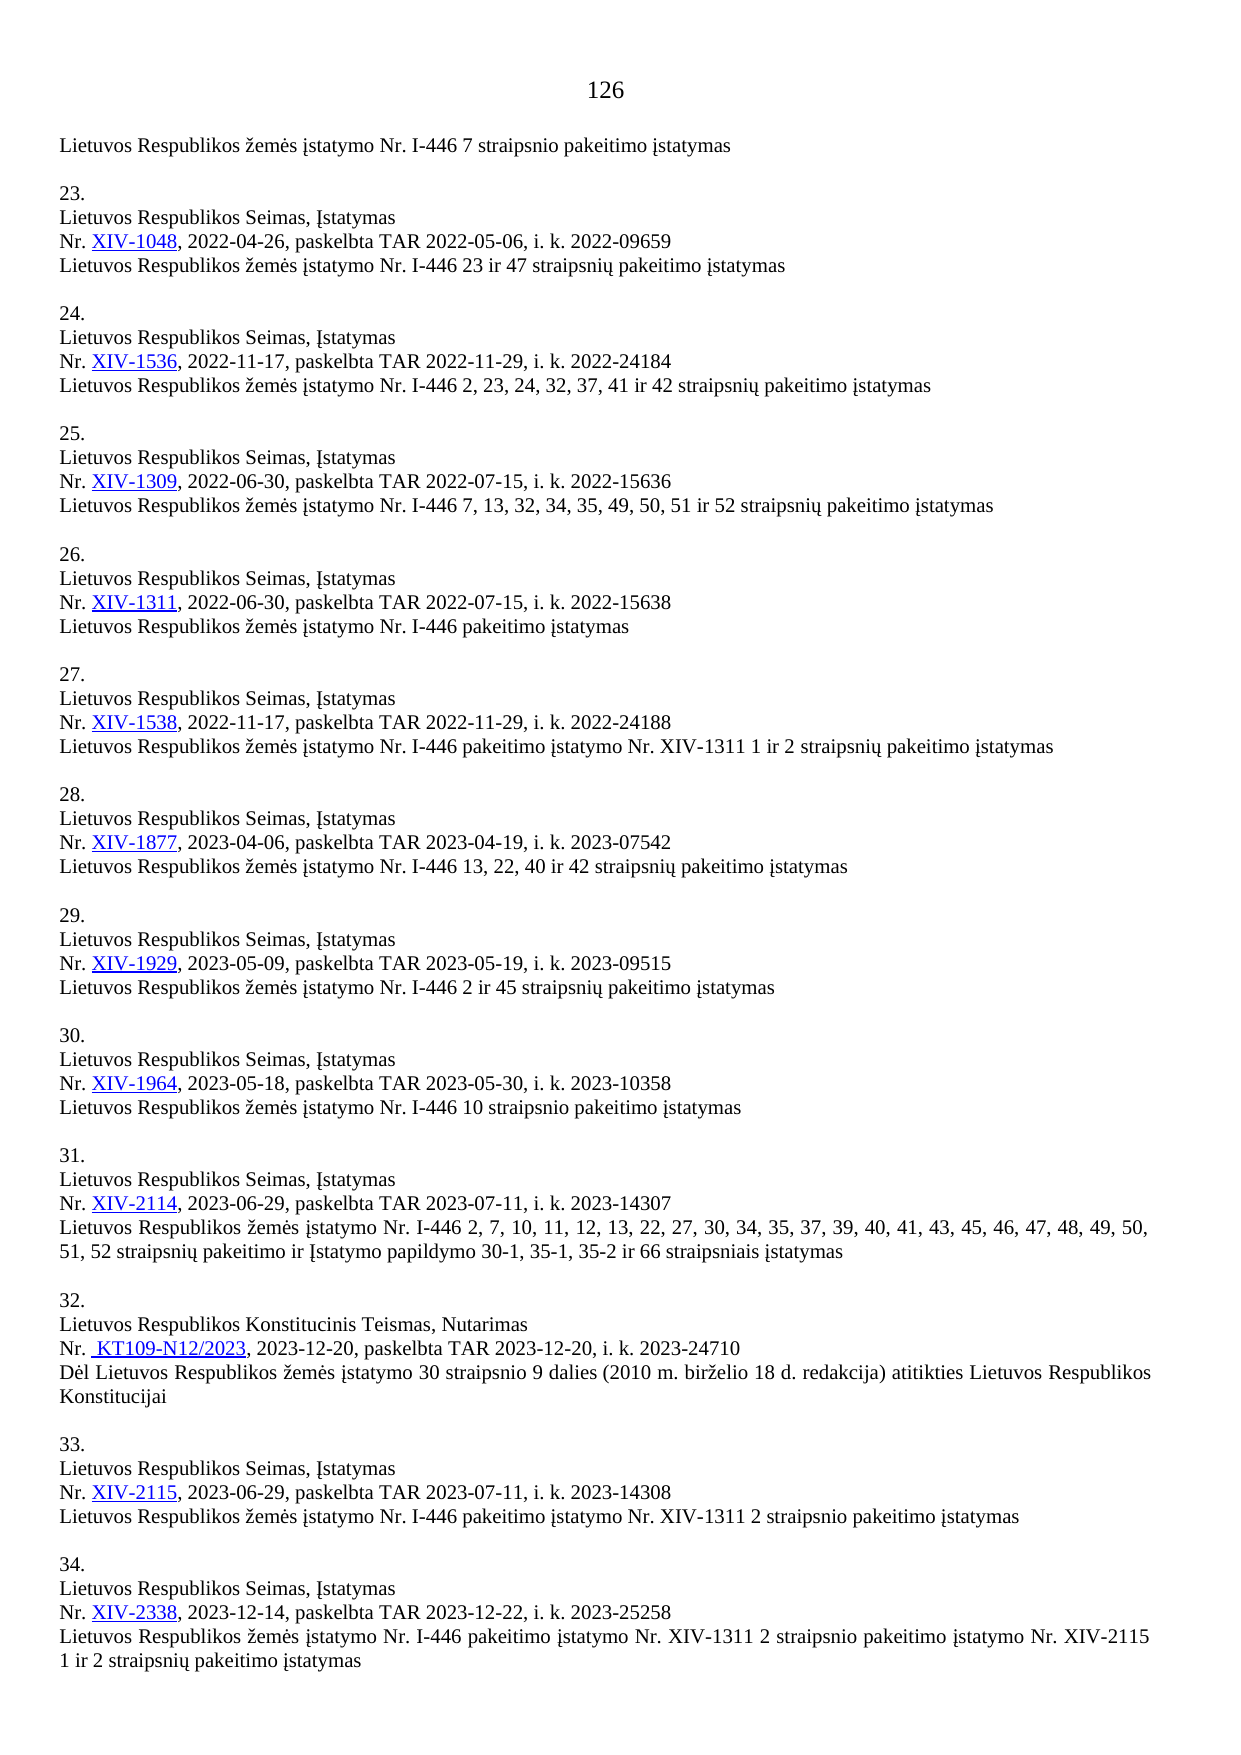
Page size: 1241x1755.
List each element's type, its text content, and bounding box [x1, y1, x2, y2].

text Lietuvos Respublikos Seimas, Įstatymas [59, 1047, 1152, 1071]
text 31. [59, 1143, 1152, 1167]
text Lietuvos Respublikos žemės įstatymo Nr. I-446 pakeitimo įstatymas [59, 614, 1152, 638]
text Lietuvos Respublikos Seimas, Įstatymas [59, 1456, 1152, 1480]
text 29. [59, 902, 1152, 927]
text Lietuvos Respublikos Konstitucinis Teismas, Nutarimas [59, 1312, 1152, 1336]
text Lietuvos Respublikos Seimas, Įstatymas [59, 927, 1152, 951]
text Lietuvos Respublikos Seimas, Įstatymas [59, 1167, 1152, 1191]
text 33. [59, 1432, 1152, 1456]
text Nr. XIV-1536, 2022-11-17, paskelbta TAR 2022-11-29, i. k. 2022-24184 [59, 349, 1152, 373]
text 28. [59, 782, 1152, 806]
text Nr. XIV-1311, 2022-06-30, paskelbta TAR 2022-07-15, i. k. 2022-15638 [59, 590, 1152, 614]
text Nr. XIV-1048, 2022-04-26, paskelbta TAR 2022-05-06, i. k. 2022-09659 [59, 229, 1152, 253]
text Lietuvos Respublikos žemės įstatymo Nr. I-446 2, 23, 24, 32, 37, 41 ir 42 straipsnių pakeitimo įstatymas [59, 373, 1152, 397]
text Nr. XIV-1877, 2023-04-06, paskelbta TAR 2023-04-19, i. k. 2023-07542 [59, 830, 1152, 854]
text 32. [59, 1287, 1152, 1312]
text Nr. XIV-1964, 2023-05-18, paskelbta TAR 2023-05-30, i. k. 2023-10358 [59, 1071, 1152, 1095]
text 27. [59, 662, 1152, 686]
text Lietuvos Respublikos Seimas, Įstatymas [59, 566, 1152, 590]
text Nr. XIV-2115, 2023-06-29, paskelbta TAR 2023-07-11, i. k. 2023-14308 [59, 1480, 1152, 1504]
text Lietuvos Respublikos žemės įstatymo Nr. I-446 pakeitimo įstatymo Nr. XIV-1311 1 ir 2 straipsnių pakeitimo įstatymas [59, 734, 1152, 758]
text Lietuvos Respublikos žemės įstatymo Nr. I-446 7, 13, 32, 34, 35, 49, 50, 51 ir 52 straipsnių pakeitimo įstatymas [59, 493, 1152, 517]
text Lietuvos Respublikos žemės įstatymo Nr. I-446 10 straipsnio pakeitimo įstatymas [59, 1095, 1152, 1119]
text 25. [59, 421, 1152, 445]
text Nr. XIV-1538, 2022-11-17, paskelbta TAR 2022-11-29, i. k. 2022-24188 [59, 710, 1152, 734]
text 30. [59, 1023, 1152, 1047]
text Lietuvos Respublikos žemės įstatymo Nr. I-446 7 straipsnio pakeitimo įstatymas [59, 132, 1152, 157]
text Nr. KT109-N12/2023, 2023-12-20, paskelbta TAR 2023-12-20, i. k. 2023-24710 [59, 1336, 1152, 1360]
text Lietuvos Respublikos Seimas, Įstatymas [59, 205, 1152, 229]
text Lietuvos Respublikos Seimas, Įstatymas [59, 445, 1152, 469]
text 34. [59, 1552, 1152, 1576]
text Nr. XIV-2338, 2023-12-14, paskelbta TAR 2023-12-22, i. k. 2023-25258 [59, 1600, 1152, 1624]
text Lietuvos Respublikos žemės įstatymo Nr. I-446 pakeitimo įstatymo Nr. XIV-1311 2 straipsnio pakeitimo įstatymas [59, 1504, 1152, 1528]
text 24. [59, 301, 1152, 325]
text Lietuvos Respublikos Seimas, Įstatymas [59, 806, 1152, 830]
text Dėl Lietuvos Respublikos žemės įstatymo 30 straipsnio 9 dalies (2010 m. birželio 18 d. redakcija) atitikties Lietuvos Respublikos Konstitucijai [59, 1360, 1152, 1408]
text Lietuvos Respublikos žemės įstatymo Nr. I-446 2, 7, 10, 11, 12, 13, 22, 27, 30, 34, 35, 37, 39, 40, 41, 43, 45, 46, 47, 48, 49, 50, 51, 52 straipsnių pakeitimo ir Įstatymo papildymo 30-1, 35-1, 35-2 ir 66 straipsniais įstatymas [59, 1215, 1152, 1263]
text Lietuvos Respublikos žemės įstatymo Nr. I-446 2 ir 45 straipsnių pakeitimo įstatymas [59, 975, 1152, 999]
text Nr. XIV-1929, 2023-05-09, paskelbta TAR 2023-05-19, i. k. 2023-09515 [59, 951, 1152, 975]
text Lietuvos Respublikos žemės įstatymo Nr. I-446 23 ir 47 straipsnių pakeitimo įstatymas [59, 253, 1152, 277]
text Nr. XIV-2114, 2023-06-29, paskelbta TAR 2023-07-11, i. k. 2023-14307 [59, 1191, 1152, 1215]
text Lietuvos Respublikos Seimas, Įstatymas [59, 686, 1152, 710]
text Lietuvos Respublikos Seimas, Įstatymas [59, 325, 1152, 349]
text 26. [59, 542, 1152, 566]
text Lietuvos Respublikos žemės įstatymo Nr. I-446 pakeitimo įstatymo Nr. XIV-1311 2 straipsnio pakeitimo įstatymo Nr. XIV-2115 1 ir 2 straipsnių pakeitimo įstatymas [59, 1624, 1152, 1672]
text Lietuvos Respublikos žemės įstatymo Nr. I-446 13, 22, 40 ir 42 straipsnių pakeitimo įstatymas [59, 854, 1152, 878]
text 23. [59, 181, 1152, 205]
text Nr. XIV-1309, 2022-06-30, paskelbta TAR 2022-07-15, i. k. 2022-15636 [59, 469, 1152, 493]
text Lietuvos Respublikos Seimas, Įstatymas [59, 1576, 1152, 1600]
